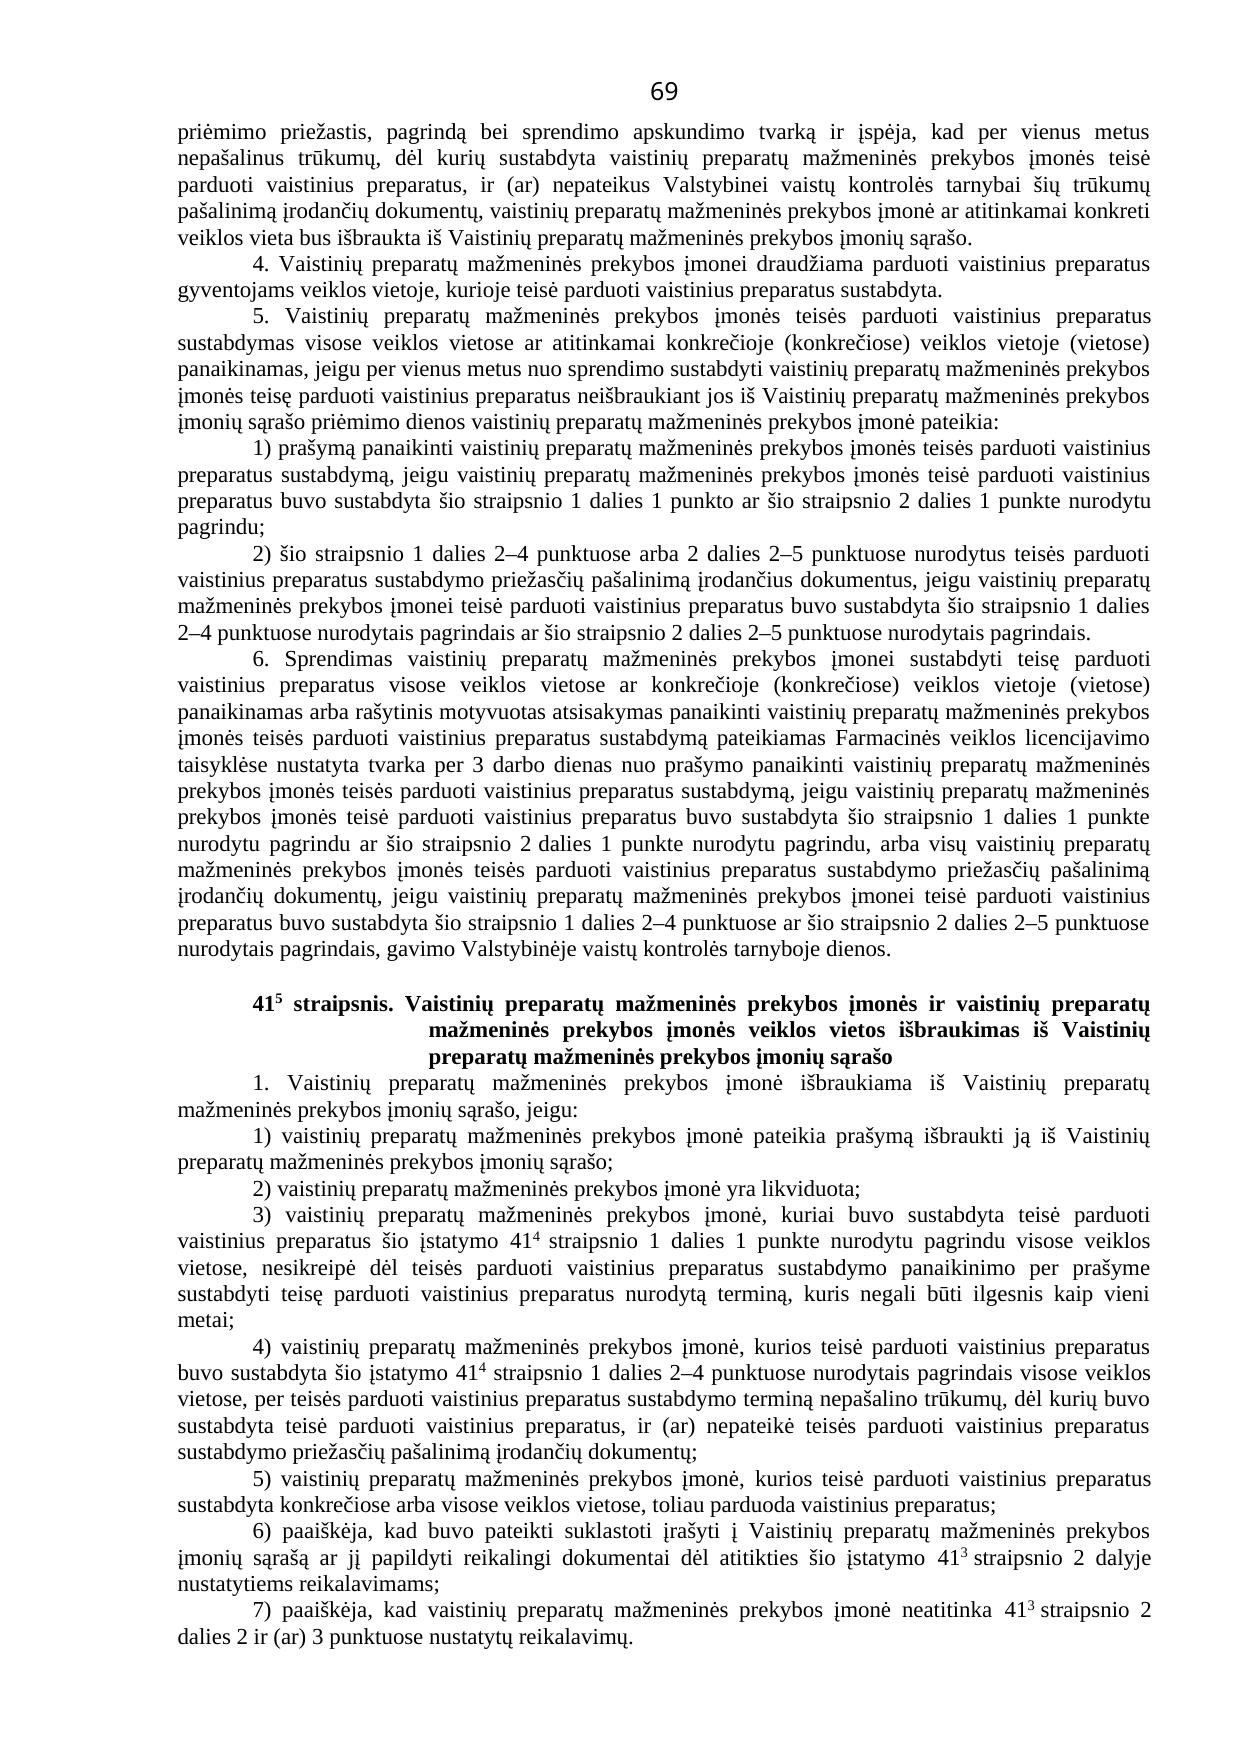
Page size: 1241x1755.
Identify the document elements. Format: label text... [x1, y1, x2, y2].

text 1) vaistinių preparatų mažmeninės prekybos įmonė pateikia prašymą išbraukti ją iš Vaistinių preparatų mažmeninės prekybos įmonių sąrašo; [177, 1122, 1152, 1175]
text 1. Vaistinių preparatų mažmeninės prekybos įmonė išbraukiama iš Vaistinių preparatų mažmeninės prekybos įmonių sąrašo, jeigu: [177, 1069, 1152, 1122]
text 3) vaistinių preparatų mažmeninės prekybos įmonė, kuriai buvo sustabdyta teisė parduoti vaistinius preparatus šio įstatymo 414 straipsnio 1 dalies 1 punkte nurodytu pagrindu visose veiklos vietose, nesikreipė dėl teisės parduoti vaistinius preparatus sustabdymo panaikinimo per prašyme sustabdyti teisę parduoti vaistinius preparatus nurodytą terminą, kuris negali būti ilgesnis kaip vieni metai; [177, 1201, 1152, 1333]
text 7) paaiškėja, kad vaistinių preparatų mažmeninės prekybos įmonė neatitinka 413 straipsnio 2 dalies 2 ir (ar) 3 punktuose nustatytų reikalavimų. [177, 1596, 1152, 1649]
text 4) vaistinių preparatų mažmeninės prekybos įmonė, kurios teisė parduoti vaistinius preparatus buvo sustabdyta šio įstatymo 414 straipsnio 1 dalies 2–4 punktuose nurodytais pagrindais visose veiklos vietose, per teisės parduoti vaistinius preparatus sustabdymo terminą nepašalino trūkumų, dėl kurių buvo sustabdyta teisė parduoti vaistinius preparatus, ir (ar) nepateikė teisės parduoti vaistinius preparatus sustabdymo priežasčių pašalinimą įrodančių dokumentų; [177, 1333, 1152, 1464]
text 2) vaistinių preparatų mažmeninės prekybos įmonė yra likviduota; [177, 1175, 1152, 1201]
text 5) vaistinių preparatų mažmeninės prekybos įmonė, kurios teisė parduoti vaistinius preparatus sustabdyta konkrečiose arba visose veiklos vietose, toliau parduoda vaistinius preparatus; [177, 1464, 1152, 1517]
text 4. Vaistinių preparatų mažmeninės prekybos įmonei draudžiama parduoti vaistinius preparatus gyventojams veiklos vietoje, kurioje teisė parduoti vaistinius preparatus sustabdyta. [177, 250, 1152, 303]
text 2) šio straipsnio 1 dalies 2–4 punktuose arba 2 dalies 2–5 punktuose nurodytus teisės parduoti vaistinius preparatus sustabdymo priežasčių pašalinimą įrodančius dokumentus, jeigu vaistinių preparatų mažmeninės prekybos įmonei teisė parduoti vaistinius preparatus buvo sustabdyta šio straipsnio 1 dalies 2–4 punktuose nurodytais pagrindais ar šio straipsnio 2 dalies 2–5 punktuose nurodytais pagrindais. [177, 540, 1152, 645]
text 1) prašymą panaikinti vaistinių preparatų mažmeninės prekybos įmonės teisės parduoti vaistinius preparatus sustabdymą, jeigu vaistinių preparatų mažmeninės prekybos įmonės teisė parduoti vaistinius preparatus buvo sustabdyta šio straipsnio 1 dalies 1 punkto ar šio straipsnio 2 dalies 1 punkte nurodytu pagrindu; [177, 434, 1152, 540]
text 415 straipsnis. Vaistinių preparatų mažmeninės prekybos įmonės ir vaistinių preparatų mažmeninės prekybos įmonės veiklos vietos išbraukimas iš Vaistinių preparatų mažmeninės prekybos įmonių sąrašo [252, 990, 1152, 1069]
text 6. Sprendimas vaistinių preparatų mažmeninės prekybos įmonei sustabdyti teisę parduoti vaistinius preparatus visose veiklos vietose ar konkrečioje (konkrečiose) veiklos vietoje (vietose) panaikinamas arba rašytinis motyvuotas atsisakymas panaikinti vaistinių preparatų mažmeninės prekybos įmonės teisės parduoti vaistinius preparatus sustabdymą pateikiamas Farmacinės veiklos licencijavimo taisyklėse nustatyta tvarka per 3 darbo dienas nuo prašymo panaikinti vaistinių preparatų mažmeninės prekybos įmonės teisės parduoti vaistinius preparatus sustabdymą, jeigu vaistinių preparatų mažmeninės prekybos įmonės teisė parduoti vaistinius preparatus buvo sustabdyta šio straipsnio 1 dalies 1 punkte nurodytu pagrindu ar šio straipsnio 2 dalies 1 punkte nurodytu pagrindu, arba visų vaistinių preparatų mažmeninės prekybos įmonės teisės parduoti vaistinius preparatus sustabdymo priežasčių pašalinimą įrodančių dokumentų, jeigu vaistinių preparatų mažmeninės prekybos įmonei teisė parduoti vaistinius preparatus buvo sustabdyta šio straipsnio 1 dalies 2–4 punktuose ar šio straipsnio 2 dalies 2–5 punktuose nurodytais pagrindais, gavimo Valstybinėje vaistų kontrolės tarnyboje dienos. [177, 645, 1152, 961]
text priėmimo priežastis, pagrindą bei sprendimo apskundimo tvarką ir įspėja, kad per vienus metus nepašalinus trūkumų, dėl kurių sustabdyta vaistinių preparatų mažmeninės prekybos įmonės teisė parduoti vaistinius preparatus, ir (ar) nepateikus Valstybinei vaistų kontrolės tarnybai šių trūkumų pašalinimą įrodančių dokumentų, vaistinių preparatų mažmeninės prekybos įmonė ar atitinkamai konkreti veiklos vieta bus išbraukta iš Vaistinių preparatų mažmeninės prekybos įmonių sąrašo. [177, 118, 1152, 250]
text 5. Vaistinių preparatų mažmeninės prekybos įmonės teisės parduoti vaistinius preparatus sustabdymas visose veiklos vietose ar atitinkamai konkrečioje (konkrečiose) veiklos vietoje (vietose) panaikinamas, jeigu per vienus metus nuo sprendimo sustabdyti vaistinių preparatų mažmeninės prekybos įmonės teisę parduoti vaistinius preparatus neišbraukiant jos iš Vaistinių preparatų mažmeninės prekybos įmonių sąrašo priėmimo dienos vaistinių preparatų mažmeninės prekybos įmonė pateikia: [177, 303, 1152, 434]
text 6) paaiškėja, kad buvo pateikti suklastoti įrašyti į Vaistinių preparatų mažmeninės prekybos įmonių sąrašą ar jį papildyti reikalingi dokumentai dėl atitikties šio įstatymo 413 straipsnio 2 dalyje nustatytiems reikalavimams; [177, 1517, 1152, 1596]
